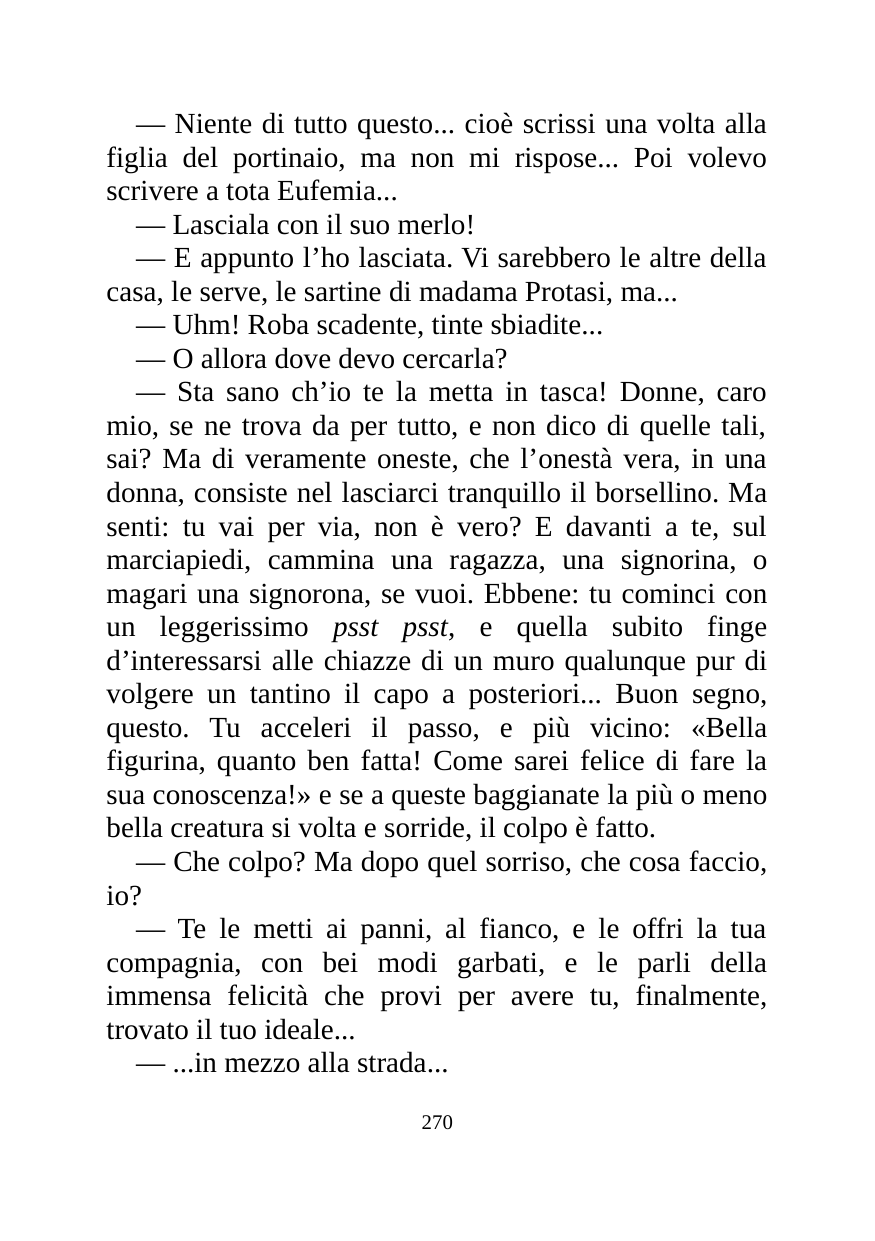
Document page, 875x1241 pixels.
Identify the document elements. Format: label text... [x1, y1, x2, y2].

text — Niente di tutto questo... cioè scrissi una volta alla figlia del portinaio, ma non mi rispose... Poi volevo scrivere a tota Eufemia... [106, 106, 768, 207]
text — Sta sano ch’io te la metta in tasca! Donne, caro mio, se ne trova da per tutto, e non dico di quelle tali, sai? Ma di veramente oneste, che l’onestà vera, in una donna, consiste nel lasciarci tranquillo il borsellino. Ma senti: tu vai per via, non è vero? E davanti a te, sul marciapiedi, cammina una ragazza, una signorina, o magari una signorona, se vuoi. Ebbene: tu cominci con un leggerissimo psst psst, e quella subito finge d’interessarsi alle chiazze di un muro qualunque pur di volgere un tantino il capo a posteriori... Buon segno, questo. Tu acceleri il passo, e più vicino: «Bella figurina, quanto ben fatta! Come sarei felice di fare la sua conoscenza!» e se a queste baggianate la più o meno bella creatura si volta e sorride, il colpo è fatto. [106, 374, 768, 844]
text — Lasciala con il suo merlo! [106, 207, 768, 240]
text — ...in mezzo alla strada... [106, 1045, 768, 1079]
text — Che colpo? Ma dopo quel sorriso, che cosa faccio, io? [106, 844, 768, 911]
text — O allora dove devo cercarla? [106, 341, 768, 374]
text — E appunto l’ho lasciata. Vi sarebbero le altre della casa, le serve, le sartine di madama Protasi, ma... [106, 240, 768, 307]
text — Te le metti ai panni, al fianco, e le offri la tua compagnia, con bei modi garbati, e le parli della immensa felicità che provi per avere tu, finalmente, trovato il tuo ideale... [106, 911, 768, 1045]
text — Uhm! Roba scadente, tinte sbiadite... [106, 307, 768, 341]
